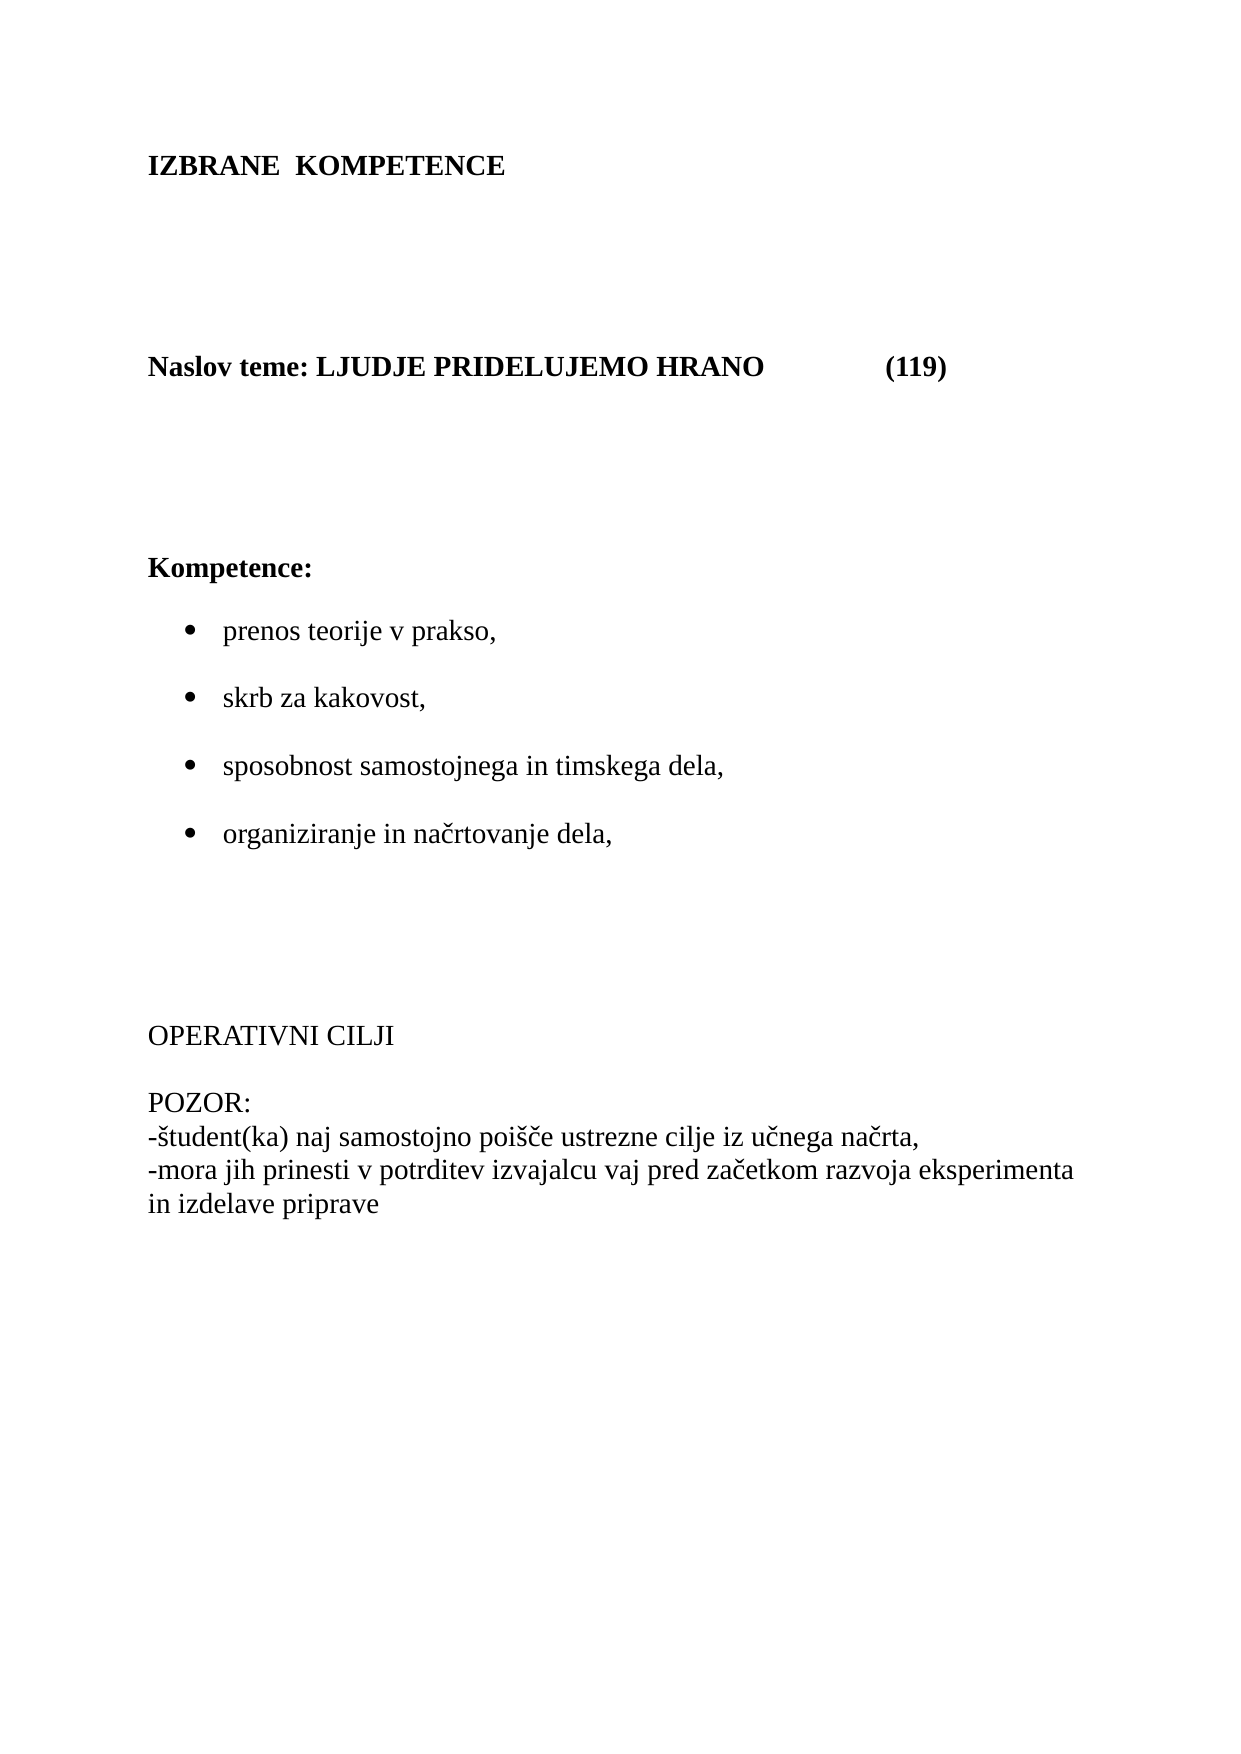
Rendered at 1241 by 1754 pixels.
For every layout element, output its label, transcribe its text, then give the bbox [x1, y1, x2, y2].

text Naslov teme: LJUDJE PRIDELUJEMO HRANO (119) [148, 349, 1093, 382]
text OPERATIVNI CILJI [148, 1018, 1093, 1052]
list sposobnost samostojnega in timskega dela, [185, 748, 1093, 782]
list prenos teorije v prakso, [185, 613, 1093, 646]
text IZBRANE KOMPETENCE [148, 148, 1093, 181]
text Kompetence: [148, 550, 1093, 584]
text -mora jih prinesti v potrditev izvajalcu vaj pred začetkom razvoja eksperimenta in izdelave priprave [148, 1152, 1093, 1219]
list skrb za kakovost, [185, 681, 1093, 714]
text POZOR: [148, 1085, 1093, 1119]
list organiziranje in načrtovanje dela, [185, 816, 1093, 850]
text -študent(ka) naj samostojno poišče ustrezne cilje iz učnega načrta, [148, 1119, 1093, 1152]
